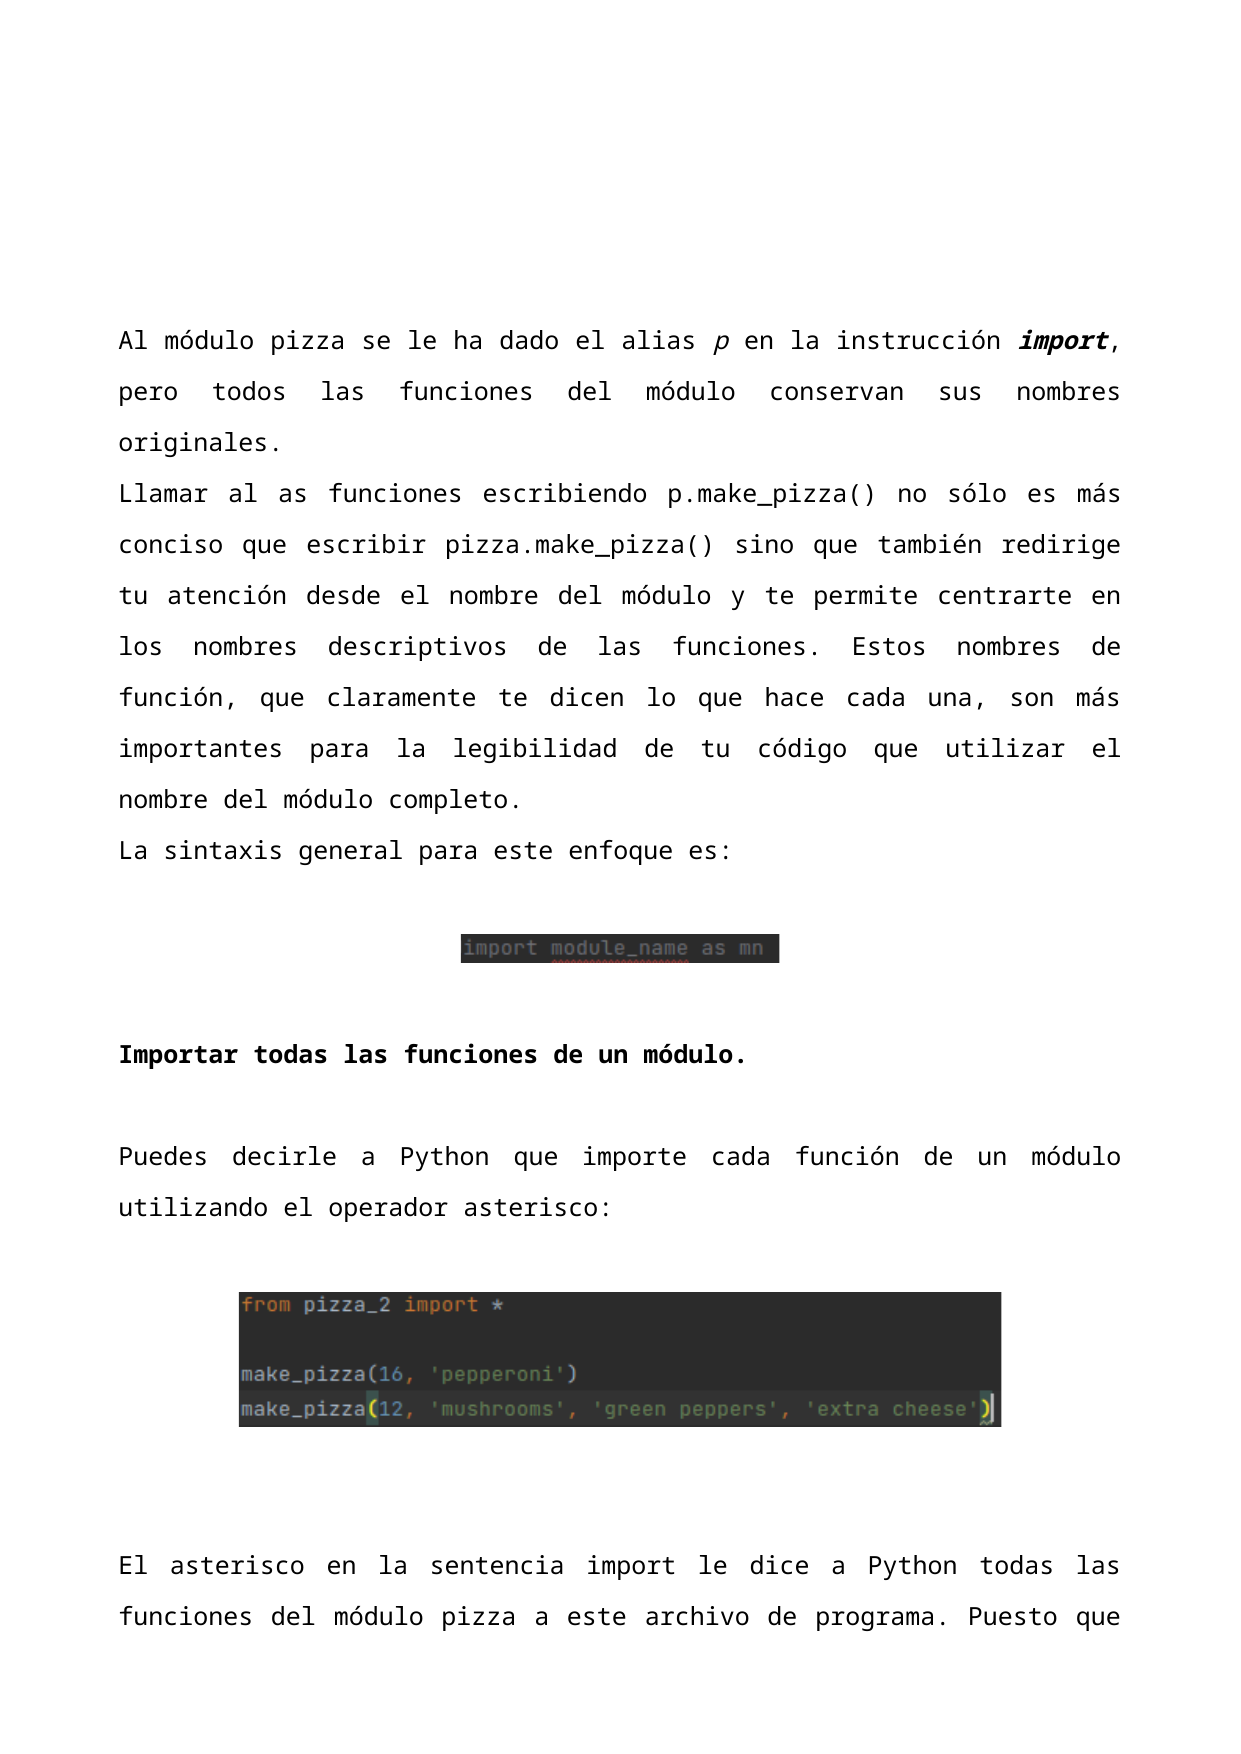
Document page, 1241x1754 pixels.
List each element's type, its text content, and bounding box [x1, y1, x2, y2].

text Importar todas las funciones de un módulo. [118, 1037, 1122, 1071]
picture [460, 934, 780, 963]
text El asterisco en la sentencia import le dice a Python todas las funciones del módulo pizza a este archivo de programa. Puesto que [118, 1547, 1122, 1632]
picture [238, 1292, 1002, 1427]
text Al módulo pizza se le ha dado el alias p en la instrucción import, pero todos las funciones del módulo conservan sus nombres originales. [118, 322, 1122, 458]
text Puedes decirle a Python que importe cada función de un módulo utilizando el operador asterisco: [118, 1139, 1122, 1224]
text Llamar al as funciones escribiendo p.make_pizza() no sólo es más conciso que escribir pizza.make_pizza() sino que también redirige tu atención desde el nombre del módulo y te permite centrarte en los nombres descriptivos de las funciones. Estos nombres de función, que claramente te dicen lo que hace cada una, son más importantes para la legibilidad de tu código que utilizar el nombre del módulo completo. [118, 475, 1122, 816]
text La sintaxis general para este enfoque es: [118, 833, 1122, 867]
